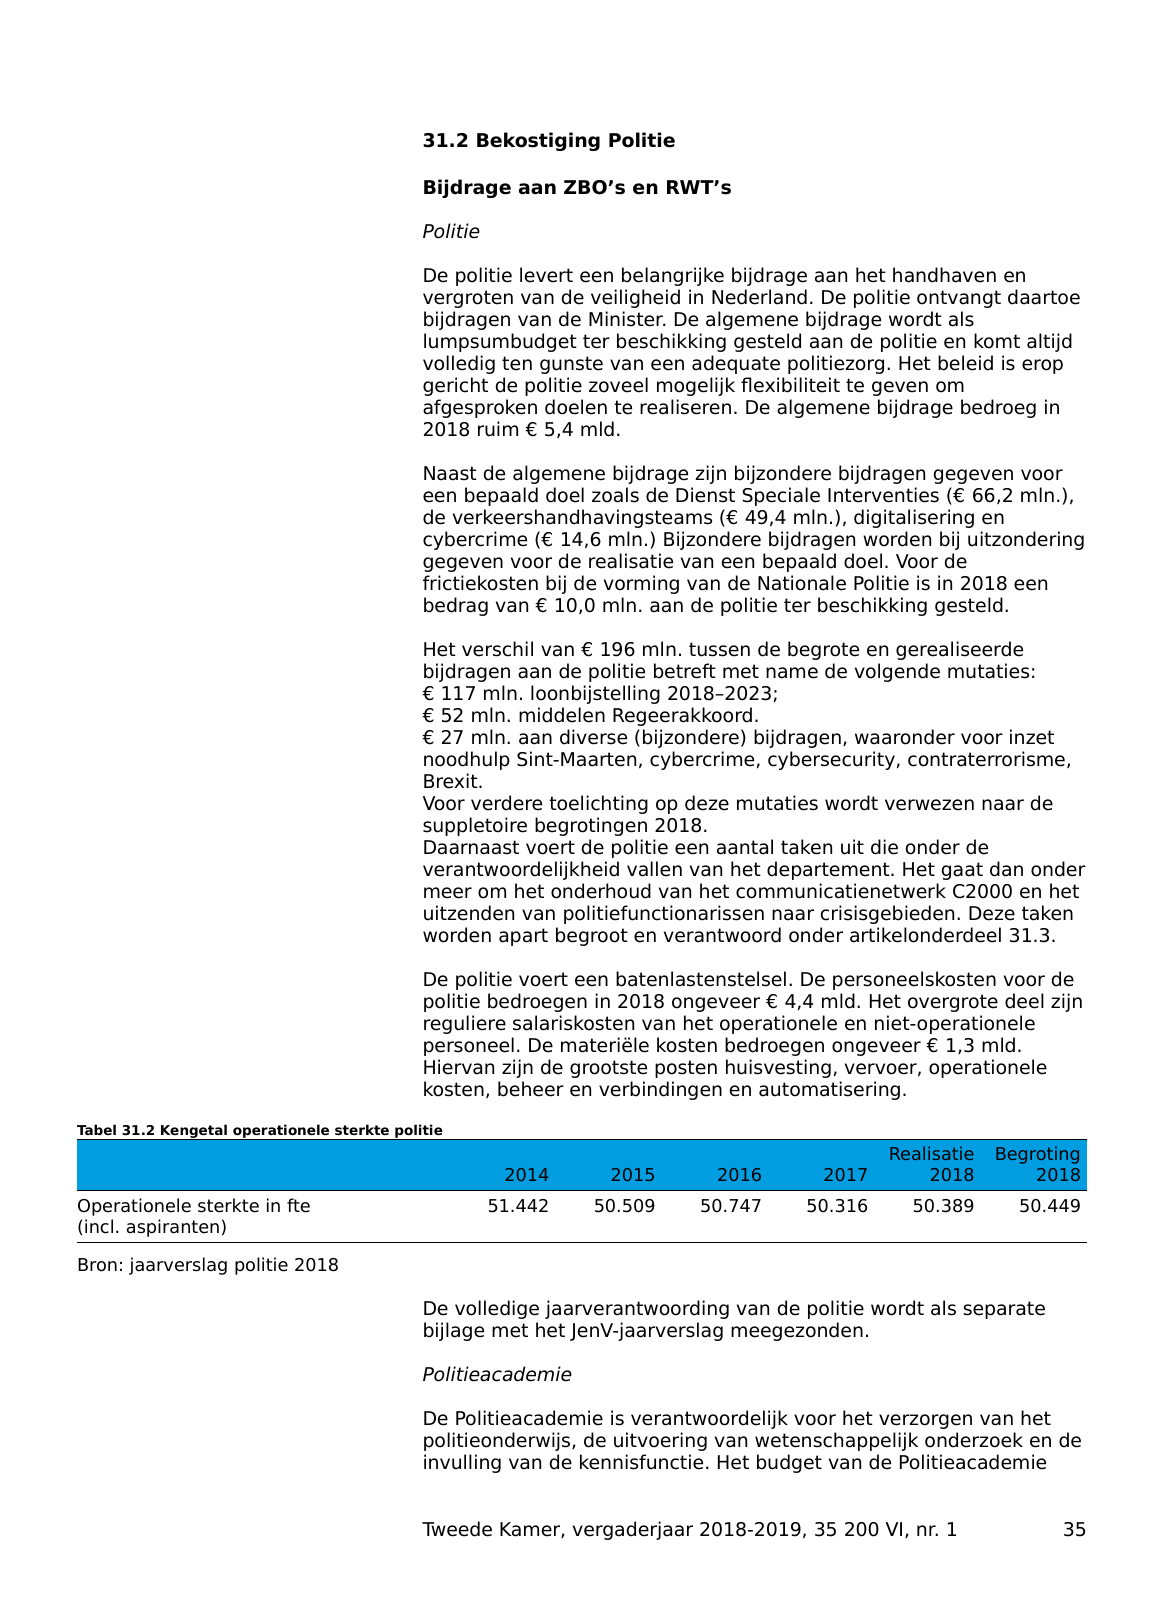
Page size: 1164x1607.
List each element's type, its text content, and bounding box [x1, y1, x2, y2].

table_header Tabel 31.2 Kengetal operationele sterkte politie [77, 1123, 1087, 1139]
table_cell Operationele sterkte in fte (incl. aspiranten) [77, 1191, 449, 1242]
text De volledige jaarverantwoording van de politie wordt als separate bijlage met het JenV-jaarverslag meegezonden. [422, 1298, 1087, 1342]
subtitle 31.2 Bekostiging Politie [422, 130, 1087, 152]
subtitle Politie [422, 221, 1087, 243]
text De politie voert een batenlastenstelsel. De personeelskosten voor de politie bedroegen in 2018 ongeveer € 4,4 mld. Het overgrote deel zijn reguliere salariskosten van het operationele en niet-operationele personeel. De materiële kosten bedroegen ongeveer € 1,3 mld. Hiervan zijn de grootste posten huisvesting, vervoer, operationele kosten, beheer en verbindingen en automatisering. [422, 969, 1087, 1101]
table_cell [77, 1140, 449, 1165]
text € 52 mln. middelen Regeerakkoord. [422, 705, 1087, 727]
table_cell 2016 [661, 1165, 768, 1190]
text € 117 mln. loonbijstelling 2018–2023; [422, 683, 1087, 705]
text De Politieacademie is verantwoordelijk voor het verzorgen van het politieonderwijs, de uitvoering van wetenschappelijk onderzoek en de invulling van de kennisfunctie. Het budget van de Politieacademie [422, 1408, 1087, 1474]
table_cell [77, 1165, 449, 1190]
table_cell 2018 [874, 1165, 980, 1190]
table_cell Begroting [980, 1140, 1087, 1165]
text Daarnaast voert de politie een aantal taken uit die onder de verantwoordelijkheid vallen van het departement. Het gaat dan onder meer om het onderhoud van het communicatienetwerk C2000 en het uitzenden van politiefunctionarissen naar crisisgebieden. Deze taken worden apart begroot en verantwoord onder artikelonderdeel 31.3. [422, 837, 1087, 947]
subtitle Politieacademie [422, 1364, 1087, 1386]
text € 27 mln. aan diverse (bijzondere) bijdragen, waaronder voor inzet noodhulp Sint-Maarten, cybercrime, cybersecurity, contraterrorisme, Brexit. [422, 727, 1087, 793]
table_cell 50.316 [768, 1191, 874, 1242]
table_cell 50.449 [980, 1191, 1087, 1242]
table_cell 2015 [555, 1165, 661, 1190]
subtitle Bijdrage aan ZBO’s en RWT’s [422, 177, 1087, 199]
text Het verschil van € 196 mln. tussen de begrote en gerealiseerde bijdragen aan de politie betreft met name de volgende mutaties: [422, 639, 1087, 683]
table_cell 2014 [449, 1165, 555, 1190]
table_cell 50.747 [661, 1191, 768, 1242]
table_cell Realisatie [449, 1140, 980, 1165]
text Voor verdere toelichting op deze mutaties wordt verwezen naar de suppletoire begrotingen 2018. [422, 793, 1087, 837]
table_cell Bron: jaarverslag politie 2018 [77, 1243, 1087, 1275]
table_cell 50.389 [874, 1191, 980, 1242]
table_cell 50.509 [555, 1191, 661, 1242]
text De politie levert een belangrijke bijdrage aan het handhaven en vergroten van de veiligheid in Nederland. De politie ontvangt daartoe bijdragen van de Minister. De algemene bijdrage wordt als lumpsumbudget ter beschikking gesteld aan de politie en komt altijd volledig ten gunste van een adequate politiezorg. Het beleid is erop gericht de politie zoveel mogelijk flexibiliteit te geven om afgesproken doelen te realiseren. De algemene bijdrage bedroeg in 2018 ruim € 5,4 mld. [422, 265, 1087, 441]
table_cell 51.442 [449, 1191, 555, 1242]
table_cell 2017 [768, 1165, 874, 1190]
text Naast de algemene bijdrage zijn bijzondere bijdragen gegeven voor een bepaald doel zoals de Dienst Speciale Interventies (€ 66,2 mln.), de verkeershandhavingsteams (€ 49,4 mln.), digitalisering en cybercrime (€ 14,6 mln.) Bijzondere bijdragen worden bij uitzondering gegeven voor de realisatie van een bepaald doel. Voor de frictiekosten bij de vorming van de Nationale Politie is in 2018 een bedrag van € 10,0 mln. aan de politie ter beschikking gesteld. [422, 463, 1087, 617]
table_cell 2018 [980, 1165, 1087, 1190]
